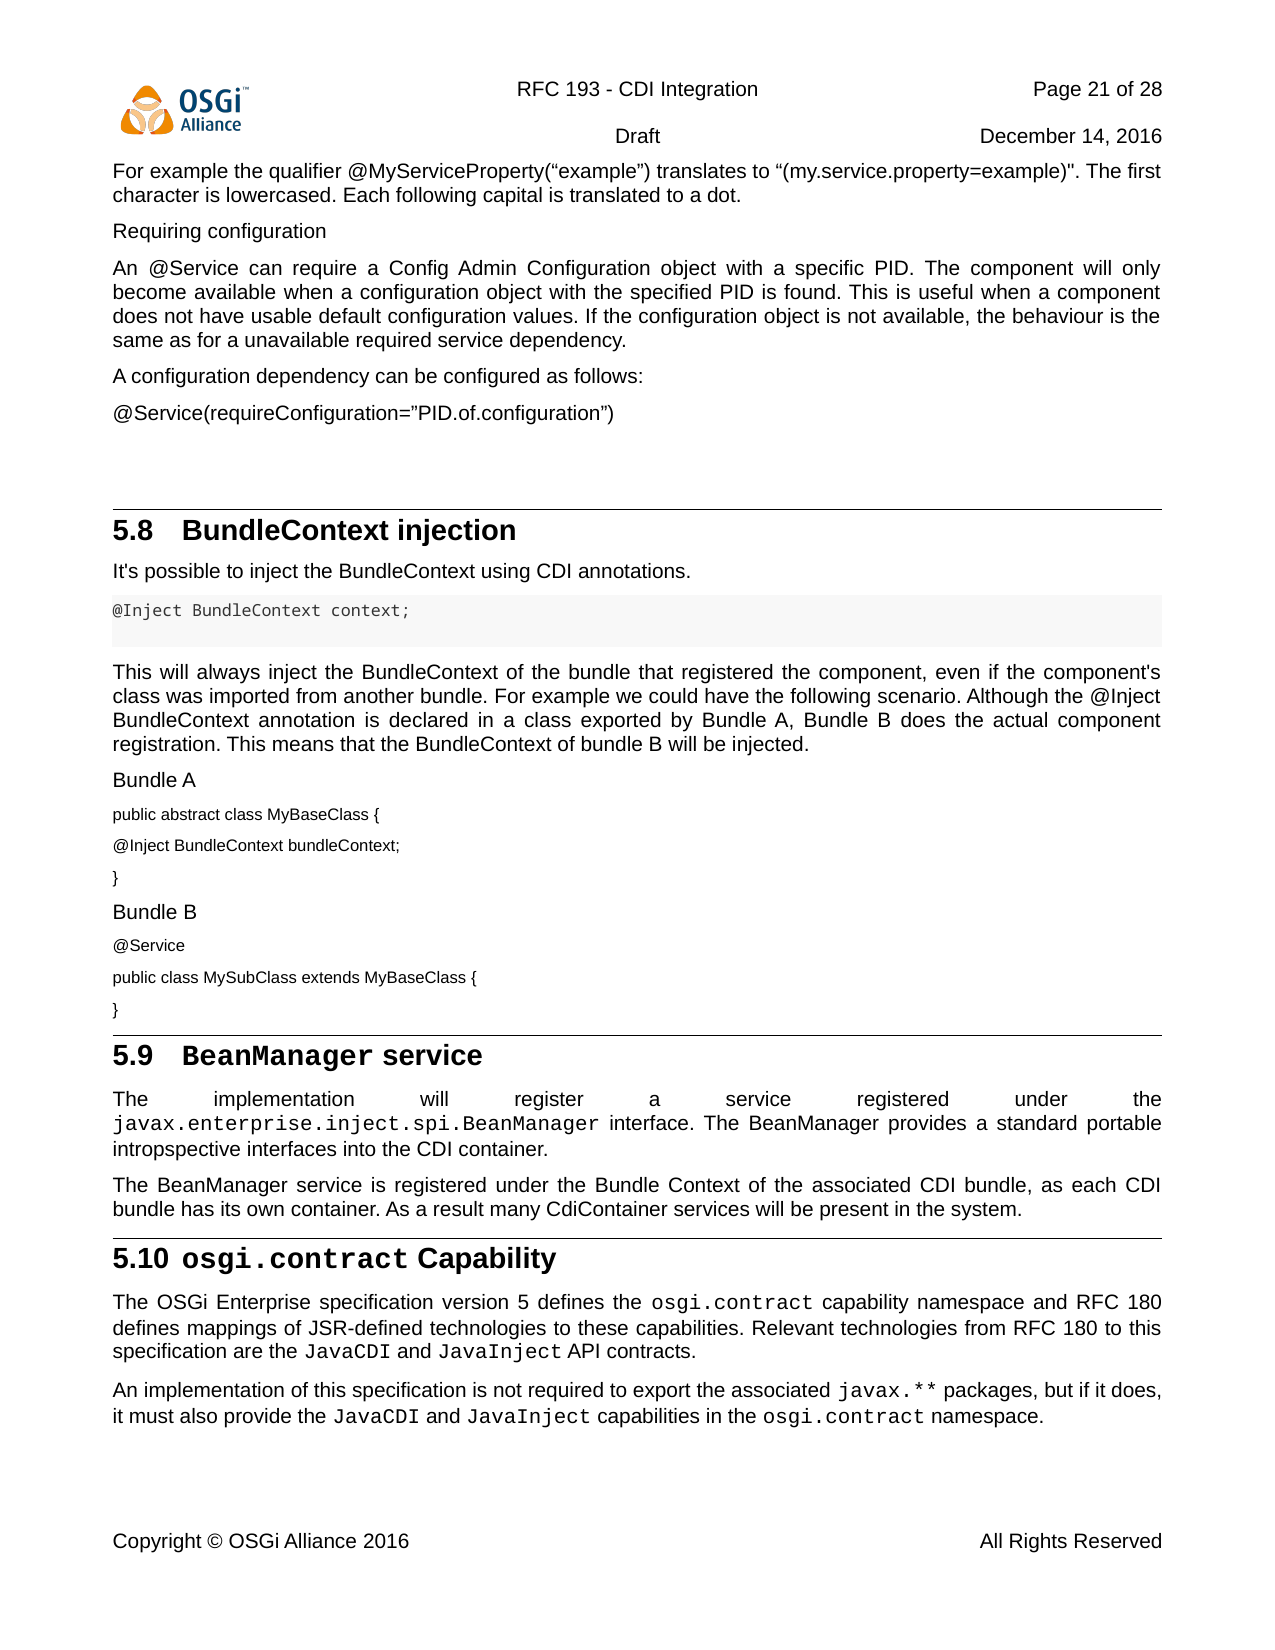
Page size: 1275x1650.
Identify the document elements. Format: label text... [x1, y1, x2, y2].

text This will always inject the BundleContext of the bundle that registered the component, even if the component's class was imported from another bundle. For example we could have the following scenario. Although the @Inject BundleContext annotation is declared in a class exported by Bundle A, Bundle B does the actual component registration. This means that the BundleContext of bundle B will be injected. [112, 660, 1162, 756]
subtitle BundleContext injection [112, 510, 1162, 546]
text Bundle A [112, 768, 1162, 792]
text An implementation of this specification is not required to export the associated javax.** packages, but if it does, it must also provide the JavaCDI and JavaInject capabilities in the osgi.contract namespace. [112, 1378, 1162, 1429]
text A configuration dependency can be configured as follows: [112, 364, 1162, 388]
text @Inject BundleContext bundleContext; [112, 836, 1162, 855]
subtitle BeanManager service [112, 1036, 1162, 1074]
picture [113, 78, 257, 142]
text @Service(requireConfiguration=”PID.of.configuration”) [112, 401, 1162, 424]
text @Inject BundleContext context; [112, 595, 1162, 621]
text public class MySubClass extends MyBaseClass { [112, 968, 1162, 987]
subtitle osgi.contract Capability [112, 1239, 1162, 1277]
text @Service [112, 936, 1162, 955]
text } [112, 999, 1162, 1018]
text The OSGi Enterprise specification version 5 defines the osgi.contract capability namespace and RFC 180 defines mappings of JSR-defined technologies to these capabilities. Relevant technologies from RFC 180 to this specification are the JavaCDI and JavaInject API contracts. [112, 1289, 1162, 1365]
text It's possible to inject the BundleContext using CDI annotations. [112, 558, 1162, 582]
text The implementation will register a service registered under the javax.enterprise.inject.spi.BeanManager interface. The BeanManager provides a standard portable intropspective interfaces into the CDI container. [112, 1087, 1162, 1161]
text The BeanManager service is registered under the Bundle Context of the associated CDI bundle, as each CDI bundle has its own container. As a result many CdiContainer services will be present in the system. [112, 1173, 1162, 1221]
text An @Service can require a Config Admin Configuration object with a specific PID. The component will only become available when a configuration object with the specified PID is found. This is useful when a component does not have usable default configuration values. If the configuration object is not available, the behaviour is the same as for a unavailable required service dependency. [112, 256, 1162, 352]
text public abstract class MyBaseClass { [112, 804, 1162, 824]
text Bundle B [112, 899, 1162, 923]
text For example the qualifier @MyServiceProperty(“example”) translates to “(my.service.property=example)". The first character is lowercased. Each following capital is translated to a dot. [112, 159, 1162, 207]
text Requiring configuration [112, 219, 1162, 243]
text } [112, 868, 1162, 887]
